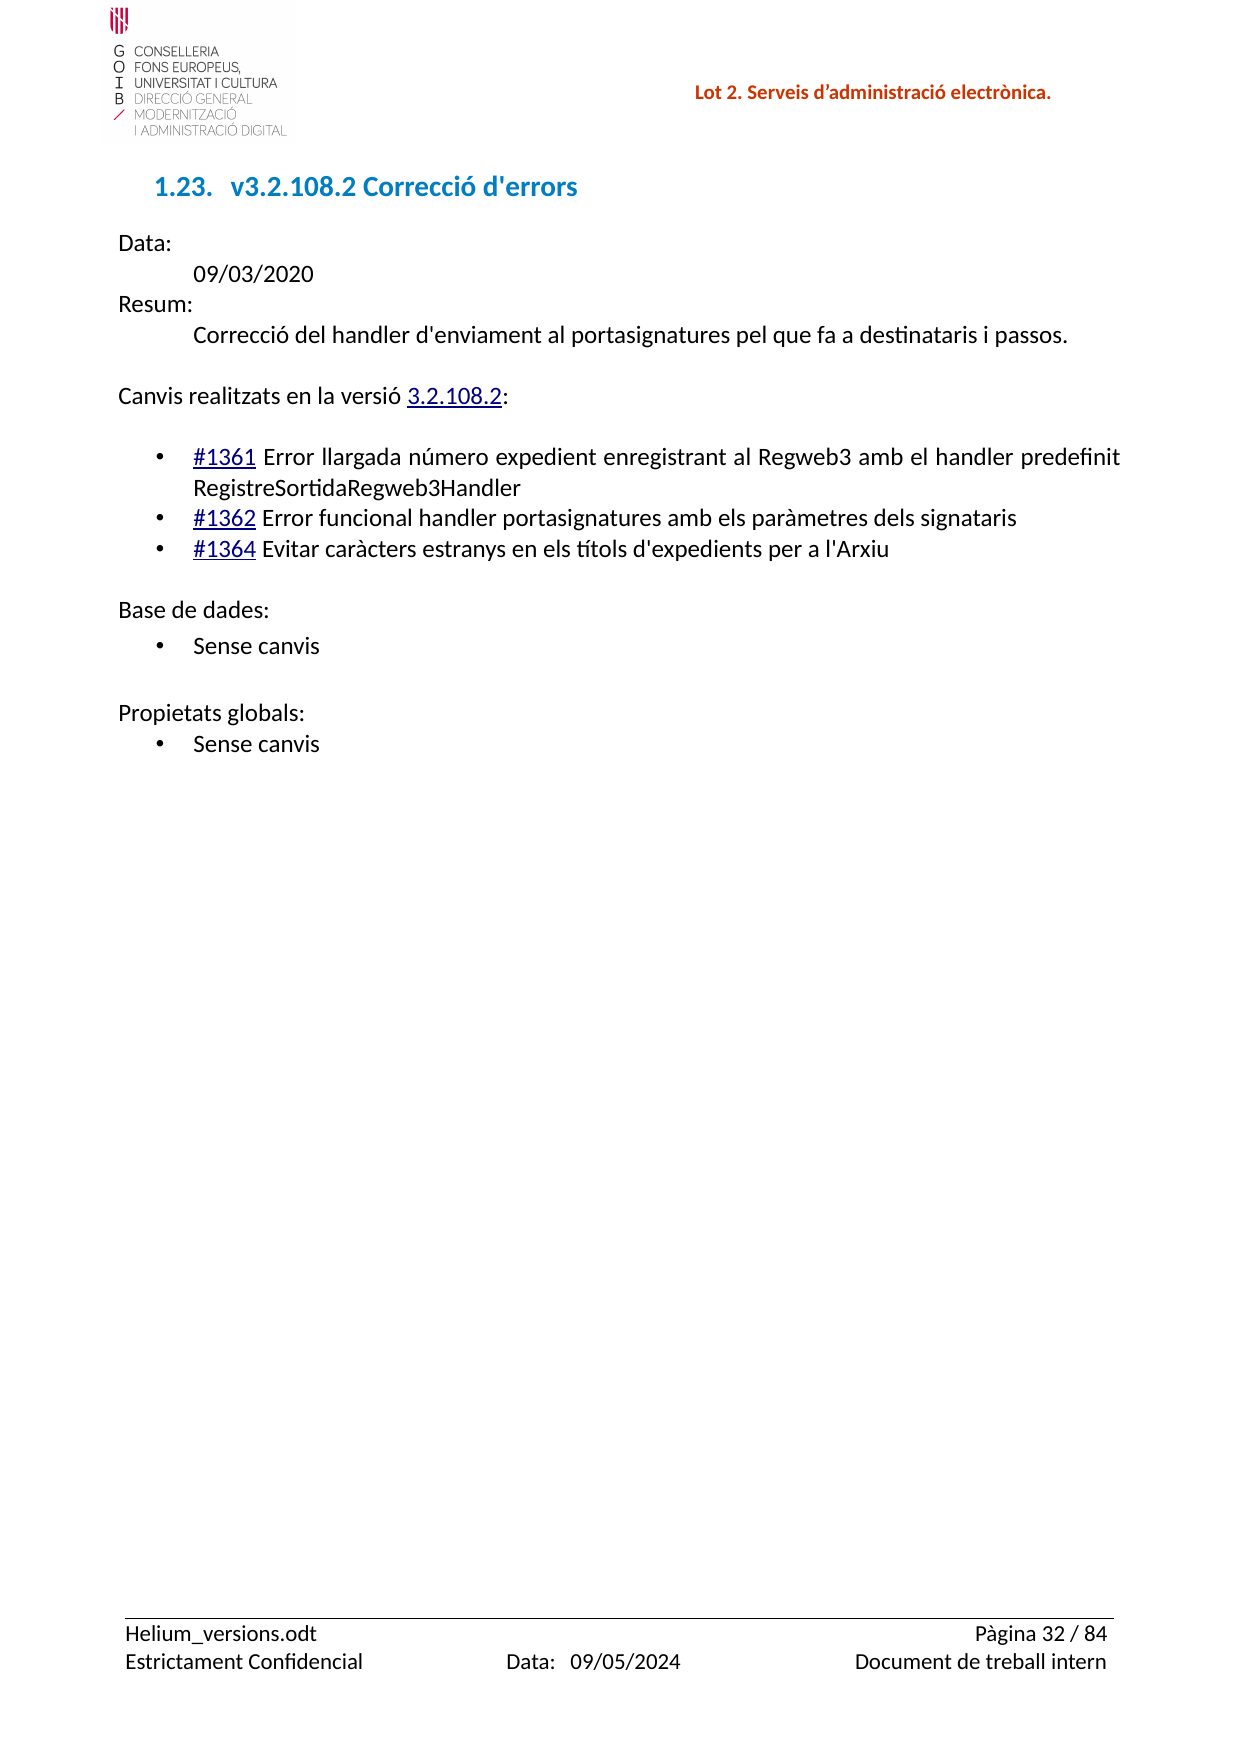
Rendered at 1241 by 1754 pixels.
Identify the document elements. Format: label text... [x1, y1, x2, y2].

list Sense canvis [156, 630, 1122, 661]
text Resum: [118, 289, 1122, 319]
list #1361 Error llargada número expedient enregistrant al Regweb3 amb el handler predefinit RegistreSortidaRegweb3Handler [156, 441, 1122, 502]
list Sense canvis [156, 728, 1122, 758]
text Propietats globals: [118, 697, 1122, 728]
list #1362 Error funcional handler portasignatures amb els paràmetres dels signataris [156, 502, 1122, 533]
text Correcció del handler d'enviament al portasignatures pel que fa a destinataris i passos. [118, 319, 1122, 350]
list #1364 Evitar caràcters estranys en els títols d'expedients per a l'Arxiu [156, 533, 1122, 563]
picture [100, 0, 297, 144]
text Canvis realitzats en la versió 3.2.108.2: [118, 380, 1122, 411]
text Data: [118, 228, 1122, 258]
subtitle v3.2.108.2 Correcció d'errors [153, 168, 1122, 204]
text 09/03/2020 [118, 258, 1122, 289]
text Base de dades: [118, 594, 1122, 624]
